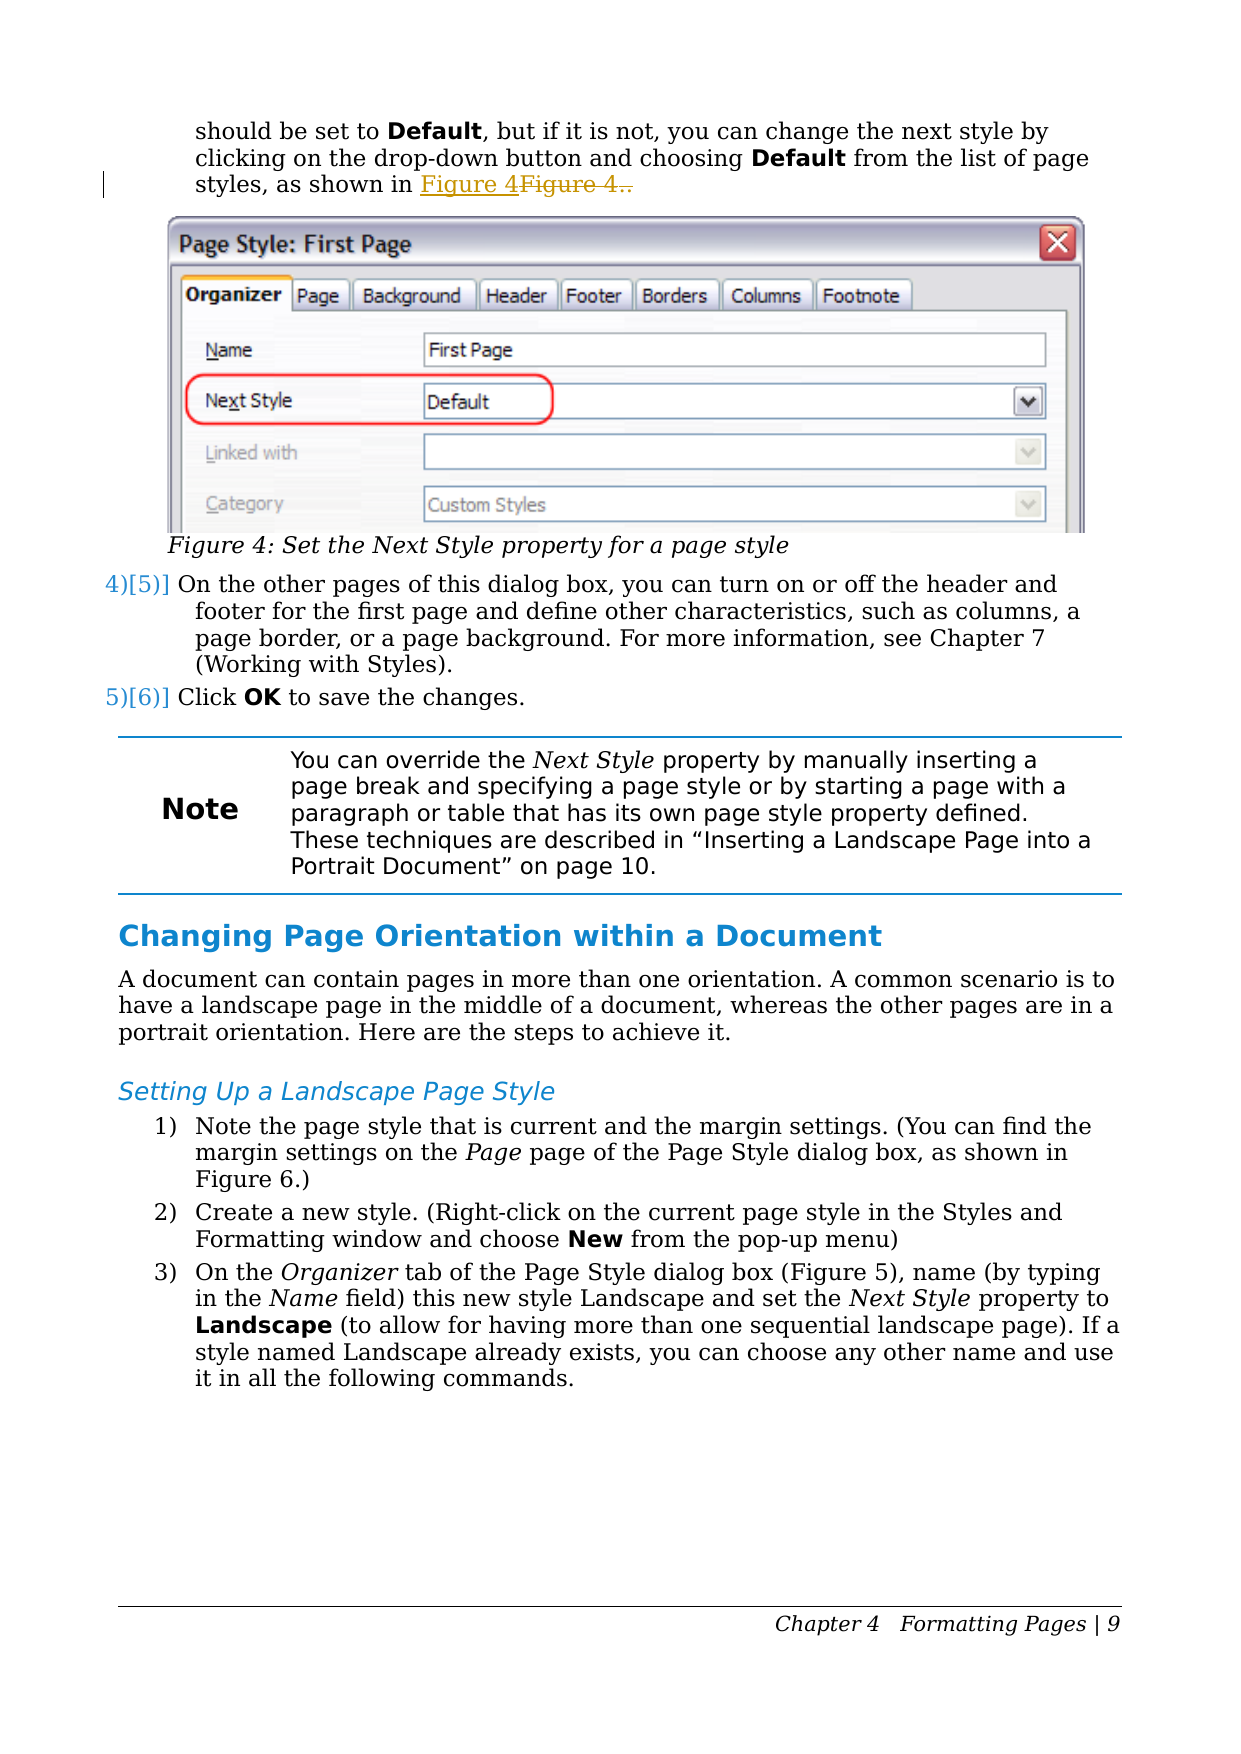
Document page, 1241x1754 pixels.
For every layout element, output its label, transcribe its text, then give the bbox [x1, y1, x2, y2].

picture [167, 216, 1085, 533]
list On the other pages of this dialog box, you can turn on or off the header and footer for the first page and define other characteristics, such as columns, a page border, or a page background. For more information, see Chapter 7 (Working with Styles). [177, 571, 1122, 678]
subtitle Setting Up a Landscape Page Style [118, 1077, 1122, 1106]
text Figure 4: Set the Next Style property for a page style [168, 533, 1084, 559]
list Click OK to save the changes. [177, 684, 1122, 711]
list On the Organizer tab of the Page Style dialog box (Figure 5), name (by typing in the Name field) this new style Landscape and set the Next Style property to Landscape (to allow for having more than one sequential landscape page). If a style named Landscape already exists, you can choose any other name and use it in all the following commands. [177, 1259, 1122, 1392]
list should be set to Default, but if it is not, you can change the next style by clicking on the drop-down button and choosing Default from the list of page styles, as shown in Figure 4 [177, 118, 1122, 198]
subtitle Changing Page Orientation within a Document [118, 919, 1122, 953]
list Create a new style. (Right-click on the current page style in the Styles and Formatting window and choose New from the pop-up menu) [177, 1199, 1122, 1252]
list Note the page style that is current and the margin settings. (You can find the margin settings on the Page page of the Page Style dialog box, as shown in Figure 6.) [177, 1113, 1122, 1193]
table_header You can override the Next Style property by manually inserting a page break and specifying a page style or by starting a page with a paragraph or table that has its own page style property defined. These techniques are described in “Inserting a Landscape Page into a Portrait Document” on page 10. [281, 738, 1122, 893]
text A document can contain pages in more than one orientation. A common scenario is to have a landscape page in the middle of a document, whereas the other pages are in a portrait orientation. Here are the steps to achieve it. [118, 966, 1122, 1046]
table_header Note [118, 738, 281, 893]
